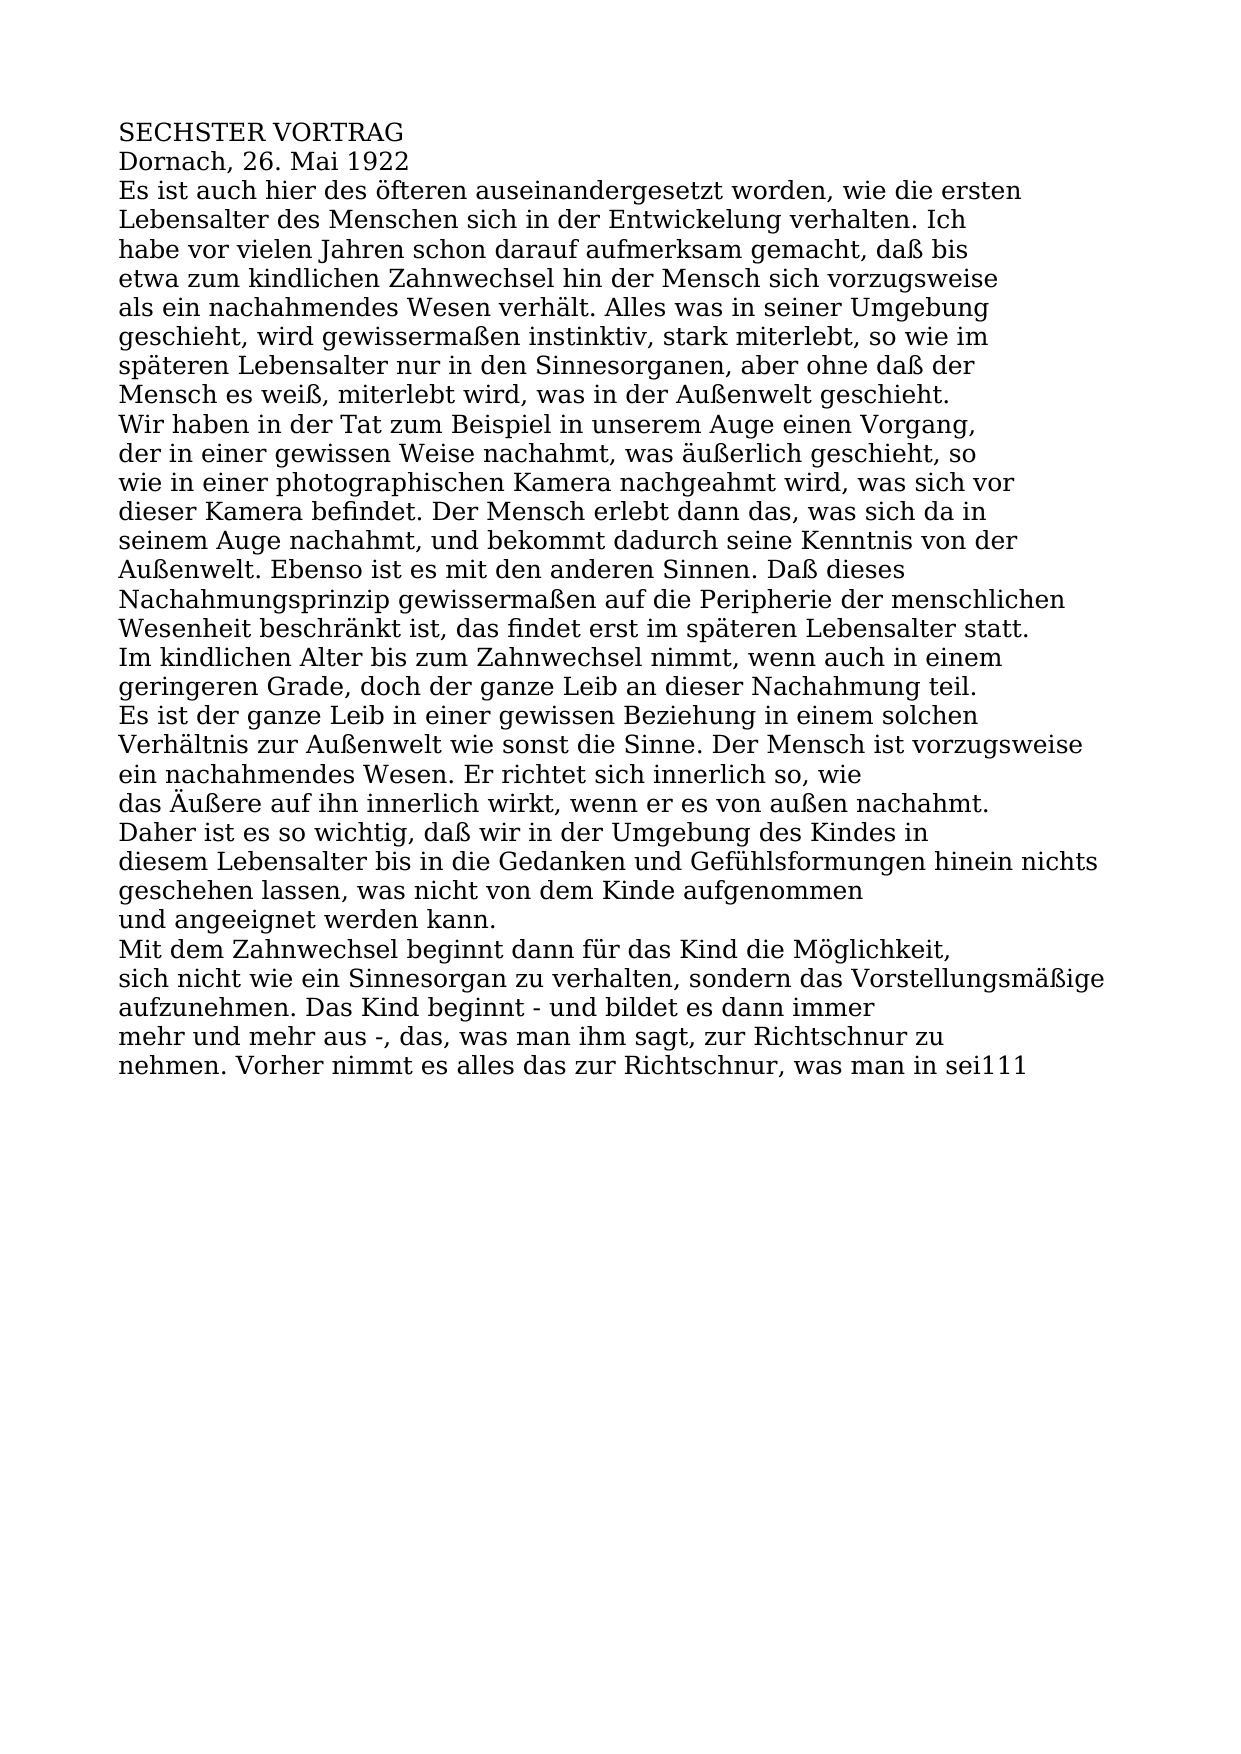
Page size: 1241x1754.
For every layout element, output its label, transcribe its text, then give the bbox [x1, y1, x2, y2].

text wie in einer photographischen Kamera nachgeahmt wird, was sich vor [118, 468, 1122, 497]
text Lebensalter des Menschen sich in der Entwickelung verhalten. Ich [118, 206, 1122, 235]
text diesem Lebensalter bis in die Gedanken und Gefühlsformungen hinein nichts geschehen lassen, was nicht von dem Kinde aufgenommen [118, 847, 1122, 906]
text Im kindlichen Alter bis zum Zahnwechsel nimmt, wenn auch in einem [118, 643, 1122, 672]
text Mit dem Zahnwechsel beginnt dann für das Kind die Möglichkeit, [118, 935, 1122, 964]
text das Äußere auf ihn innerlich wirkt, wenn er es von außen nachahmt. [118, 789, 1122, 818]
text habe vor vielen Jahren schon darauf aufmerksam gemacht, daß bis [118, 235, 1122, 264]
text als ein nachahmendes Wesen verhält. Alles was in seiner Umgebung [118, 293, 1122, 322]
text SECHSTER VORTRAG [118, 118, 1122, 147]
text mehr und mehr aus -, das, was man ihm sagt, zur Richtschnur zu [118, 1022, 1122, 1051]
text späteren Lebensalter nur in den Sinnesorganen, aber ohne daß der [118, 351, 1122, 381]
text Wir haben in der Tat zum Beispiel in unserem Auge einen Vorgang, [118, 410, 1122, 439]
text Mensch es weiß, miterlebt wird, was in der Außenwelt geschieht. [118, 381, 1122, 410]
text Es ist der ganze Leib in einer gewissen Beziehung in einem solchen [118, 701, 1122, 731]
text Dornach, 26. Mai 1922 [118, 147, 1122, 176]
text Außenwelt. Ebenso ist es mit den anderen Sinnen. Daß dieses Nachahmungsprinzip gewissermaßen auf die Peripherie der menschlichen [118, 556, 1122, 614]
text und angeeignet werden kann. [118, 906, 1122, 935]
text sich nicht wie ein Sinnesorgan zu verhalten, sondern das Vorstellungsmäßige aufzunehmen. Das Kind beginnt - und bildet es dann immer [118, 964, 1122, 1022]
text der in einer gewissen Weise nachahmt, was äußerlich geschieht, so [118, 439, 1122, 468]
text dieser Kamera befindet. Der Mensch erlebt dann das, was sich da in [118, 497, 1122, 526]
text Daher ist es so wichtig, daß wir in der Umgebung des Kindes in [118, 818, 1122, 847]
text nehmen. Vorher nimmt es alles das zur Richtschnur, was man in sei111 [118, 1051, 1122, 1081]
text geringeren Grade, doch der ganze Leib an dieser Nachahmung teil. [118, 672, 1122, 701]
text Wesenheit beschränkt ist, das findet erst im späteren Lebensalter statt. [118, 614, 1122, 643]
text etwa zum kindlichen Zahnwechsel hin der Mensch sich vorzugsweise [118, 264, 1122, 293]
text Verhältnis zur Außenwelt wie sonst die Sinne. Der Mensch ist vorzugsweise ein nachahmendes Wesen. Er richtet sich innerlich so, wie [118, 731, 1122, 789]
text seinem Auge nachahmt, und bekommt dadurch seine Kenntnis von der [118, 526, 1122, 556]
text geschieht, wird gewissermaßen instinktiv, stark miterlebt, so wie im [118, 322, 1122, 351]
text Es ist auch hier des öfteren auseinandergesetzt worden, wie die ersten [118, 176, 1122, 206]
